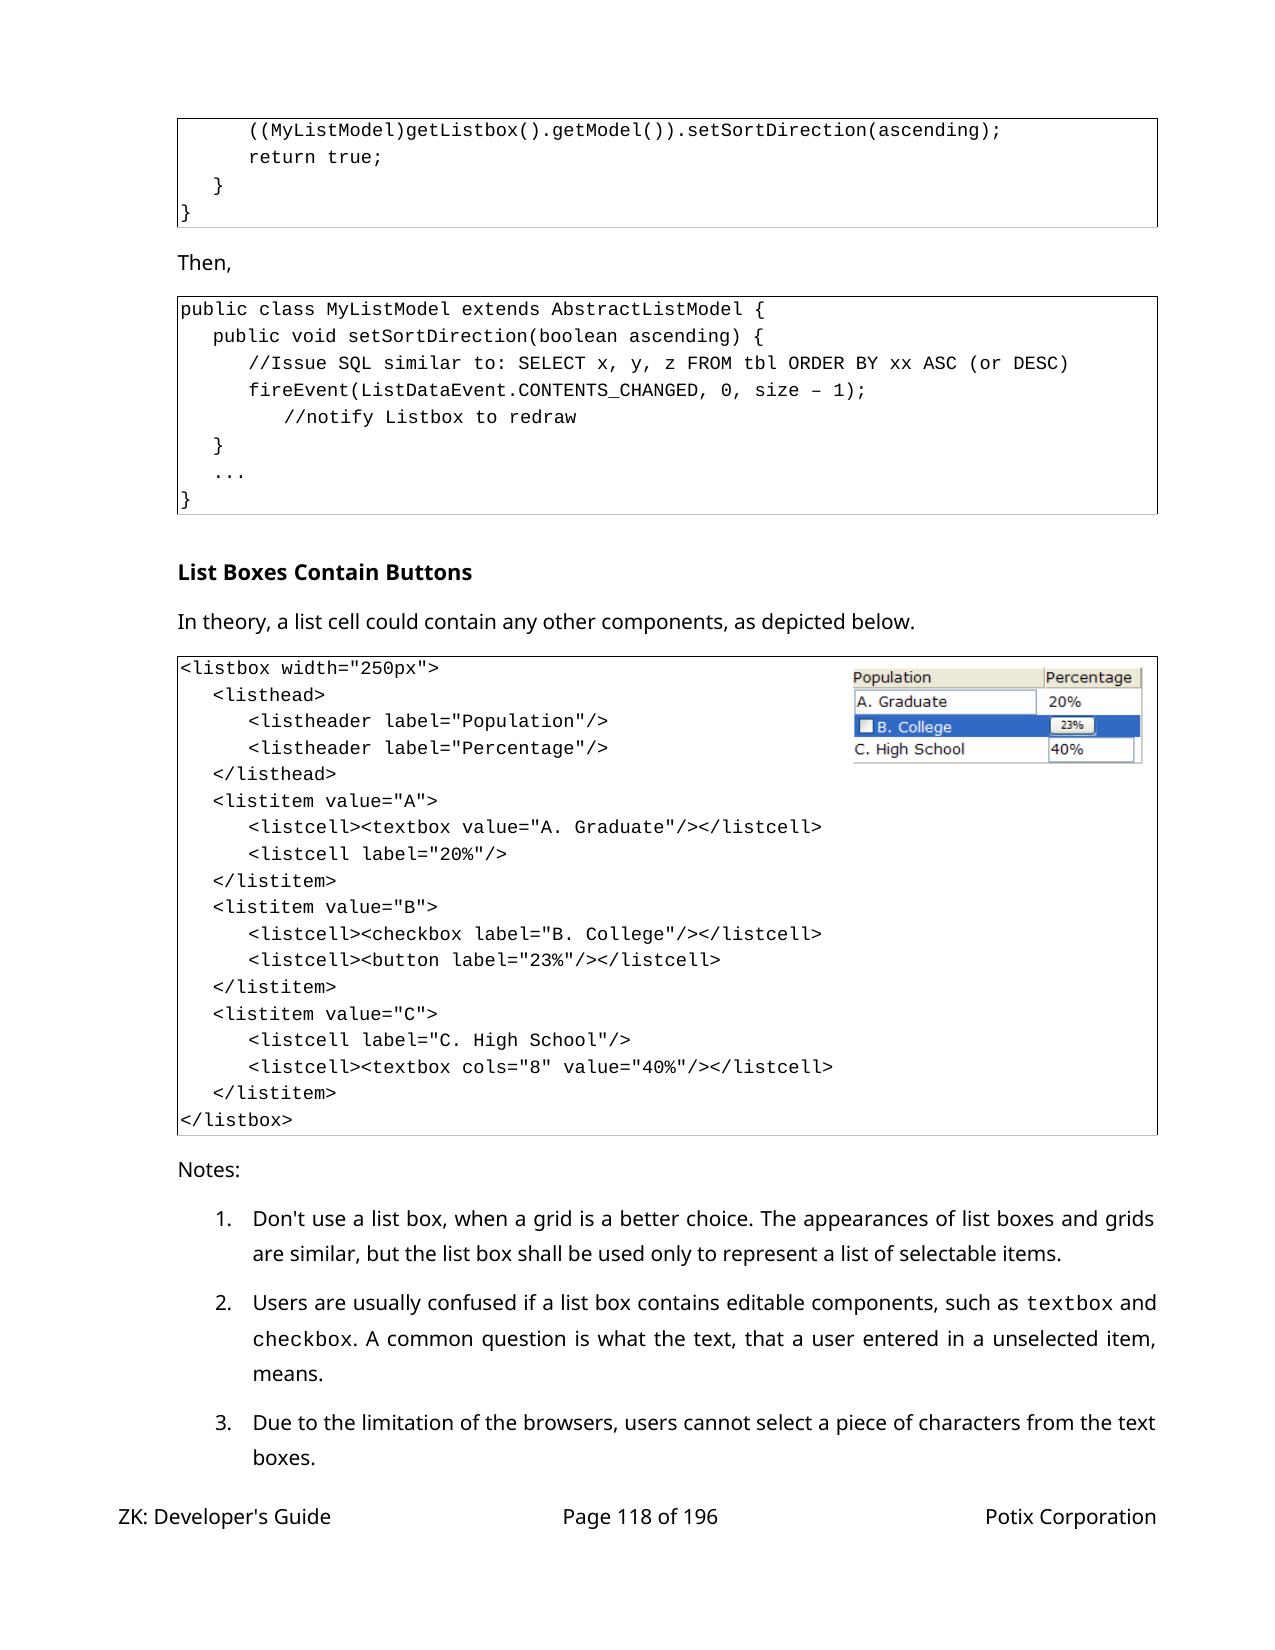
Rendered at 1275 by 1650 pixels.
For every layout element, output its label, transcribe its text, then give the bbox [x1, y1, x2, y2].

text public void setSortDirection(boolean ascending) { [178, 324, 1157, 348]
text ((MyListModel)getListbox().getModel()).setSortDirection(ascending); [178, 119, 1157, 142]
text Notes: [177, 1156, 1157, 1184]
text //Issue SQL similar to: SELECT x, y, z FROM tbl ORDER BY xx ASC (or DESC) [178, 351, 1157, 375]
text fireEvent(ListDataEvent.CONTENTS_CHANGED, 0, size – 1); [178, 378, 1157, 402]
text } [178, 200, 1157, 227]
subtitle List Boxes Contain Buttons [177, 557, 1157, 587]
text } [178, 432, 1157, 457]
text In theory, a list cell could contain any other components, as depicted below. [177, 607, 1157, 635]
list Don't use a list box, when a grid is a better choice. The appearances of list boxes and grids are similar, but the list box shall be used only to represent a list of selectable items. [215, 1204, 1157, 1268]
picture [851, 663, 1145, 766]
text public class MyListModel extends AbstractListModel { [178, 297, 1157, 321]
text return true; [178, 145, 1157, 169]
text //notify Listbox to redraw [178, 405, 1157, 429]
list Users are usually confused if a list box contains editable components, such as textbox and checkbox. A common question is what the text, that a user entered in a unselected item, means. [215, 1288, 1157, 1388]
text } [178, 172, 1157, 197]
text Then, [177, 248, 1157, 276]
text ... [178, 459, 1157, 484]
text <listbox width="250px"> <listhead> <listheader label="Population"/> <listheader label="Percentage"/> </listhead> <listitem value="A"> <listcell><textbox value="A. Graduate"/></listcell> <listcell label="20%"/> </listitem> <listitem value="B"> <listcell><checkbox label="B. College"/></listcell> <listcell><button label="23%"/></listcell> </listitem> <listitem value="C"> <listcell label="C. High School"/> <listcell><textbox cols="8" value="40%"/></listcell> </listitem> </listbox> [178, 657, 1157, 1135]
text } [178, 487, 1157, 514]
list Due to the limitation of the browsers, users cannot select a piece of characters from the text boxes. [215, 1408, 1157, 1472]
